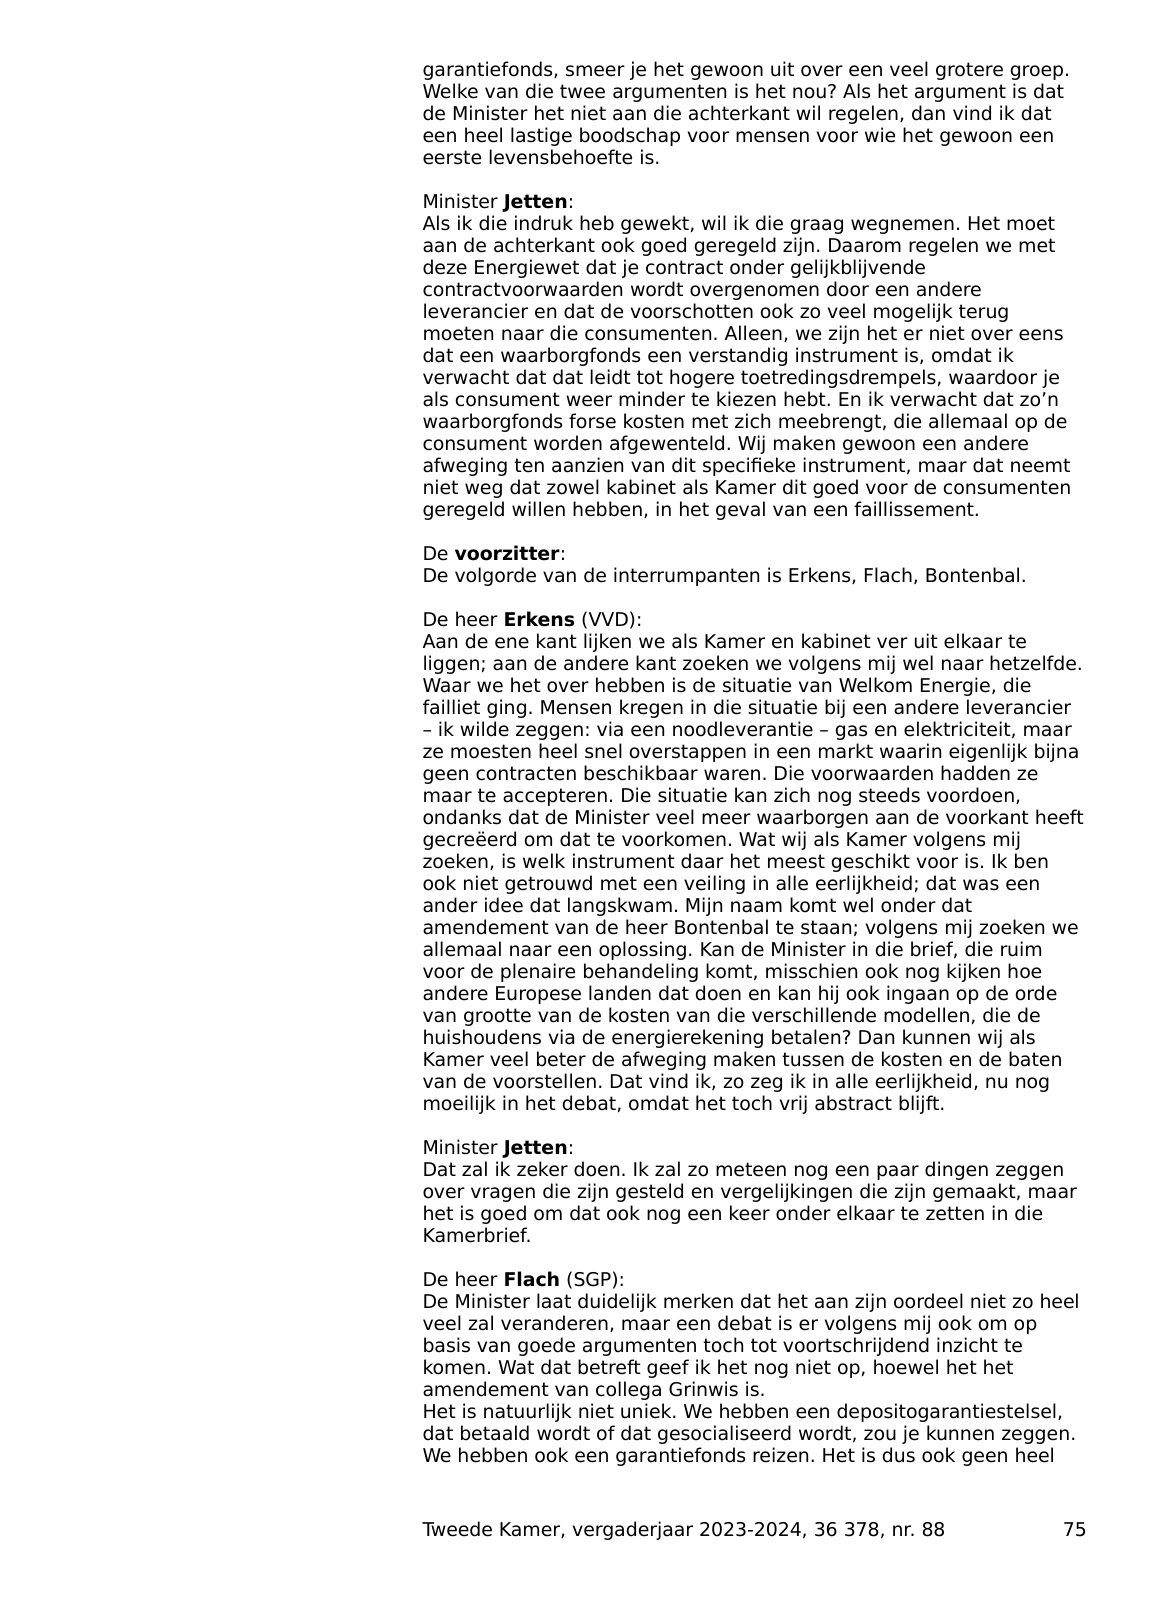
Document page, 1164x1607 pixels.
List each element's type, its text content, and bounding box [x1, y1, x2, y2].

text Het is natuurlijk niet uniek. We hebben een depositogarantiestelsel, dat betaald wordt of dat gesocialiseerd wordt, zou je kunnen zeggen. We hebben ook een garantiefonds reizen. Het is dus ook geen heel [422, 1401, 1087, 1467]
text De heer Erkens (VVD): [422, 609, 1087, 631]
text garantiefonds, smeer je het gewoon uit over een veel grotere groep. Welke van die twee argumenten is het nou? Als het argument is dat de Minister het niet aan die achterkant wil regelen, dan vind ik dat een heel lastige boodschap voor mensen voor wie het gewoon een eerste levensbehoefte is. [422, 59, 1087, 169]
text Dat zal ik zeker doen. Ik zal zo meteen nog een paar dingen zeggen over vragen die zijn gesteld en vergelijkingen die zijn gemaakt, maar het is goed om dat ook nog een keer onder elkaar te zetten in die Kamerbrief. [422, 1159, 1087, 1247]
text De voorzitter: [422, 543, 1087, 565]
text De Minister laat duidelijk merken dat het aan zijn oordeel niet zo heel veel zal veranderen, maar een debat is er volgens mij ook om op basis van goede argumenten toch tot voortschrijdend inzicht te komen. Wat dat betreft geef ik het nog niet op, hoewel het het amendement van collega Grinwis is. [422, 1291, 1087, 1401]
text Aan de ene kant lijken we als Kamer en kabinet ver uit elkaar te liggen; aan de andere kant zoeken we volgens mij wel naar hetzelfde. Waar we het over hebben is de situatie van Welkom Energie, die failliet ging. Mensen kregen in die situatie bij een andere leverancier – ik wilde zeggen: via een noodleverantie – gas en elektriciteit, maar ze moesten heel snel overstappen in een markt waarin eigenlijk bijna geen contracten beschikbaar waren. Die voorwaarden hadden ze maar te accepteren. Die situatie kan zich nog steeds voordoen, ondanks dat de Minister veel meer waarborgen aan de voorkant heeft gecreëerd om dat te voorkomen. Wat wij als Kamer volgens mij zoeken, is welk instrument daar het meest geschikt voor is. Ik ben ook niet getrouwd met een veiling in alle eerlijkheid; dat was een ander idee dat langskwam. Mijn naam komt wel onder dat amendement van de heer Bontenbal te staan; volgens mij zoeken we allemaal naar een oplossing. Kan de Minister in die brief, die ruim voor de plenaire behandeling komt, misschien ook nog kijken hoe andere Europese landen dat doen en kan hij ook ingaan op de orde van grootte van de kosten van die verschillende modellen, die de huishoudens via de energierekening betalen? Dan kunnen wij als Kamer veel beter de afweging maken tussen de kosten en de baten van de voorstellen. Dat vind ik, zo zeg ik in alle eerlijkheid, nu nog moeilijk in het debat, omdat het toch vrij abstract blijft. [422, 631, 1087, 1115]
text Minister Jetten: [422, 1137, 1087, 1159]
text De heer Flach (SGP): [422, 1269, 1087, 1291]
text Als ik die indruk heb gewekt, wil ik die graag wegnemen. Het moet aan de achterkant ook goed geregeld zijn. Daarom regelen we met deze Energiewet dat je contract onder gelijkblijvende contractvoorwaarden wordt overgenomen door een andere leverancier en dat de voorschotten ook zo veel mogelijk terug moeten naar die consumenten. Alleen, we zijn het er niet over eens dat een waarborgfonds een verstandig instrument is, omdat ik verwacht dat dat leidt tot hogere toetredingsdrempels, waardoor je als consument weer minder te kiezen hebt. En ik verwacht dat zo’n waarborgfonds forse kosten met zich meebrengt, die allemaal op de consument worden afgewenteld. Wij maken gewoon een andere afweging ten aanzien van dit specifieke instrument, maar dat neemt niet weg dat zowel kabinet als Kamer dit goed voor de consumenten geregeld willen hebben, in het geval van een faillissement. [422, 213, 1087, 521]
text Minister Jetten: [422, 191, 1087, 213]
text De volgorde van de interrumpanten is Erkens, Flach, Bontenbal. [422, 565, 1087, 587]
